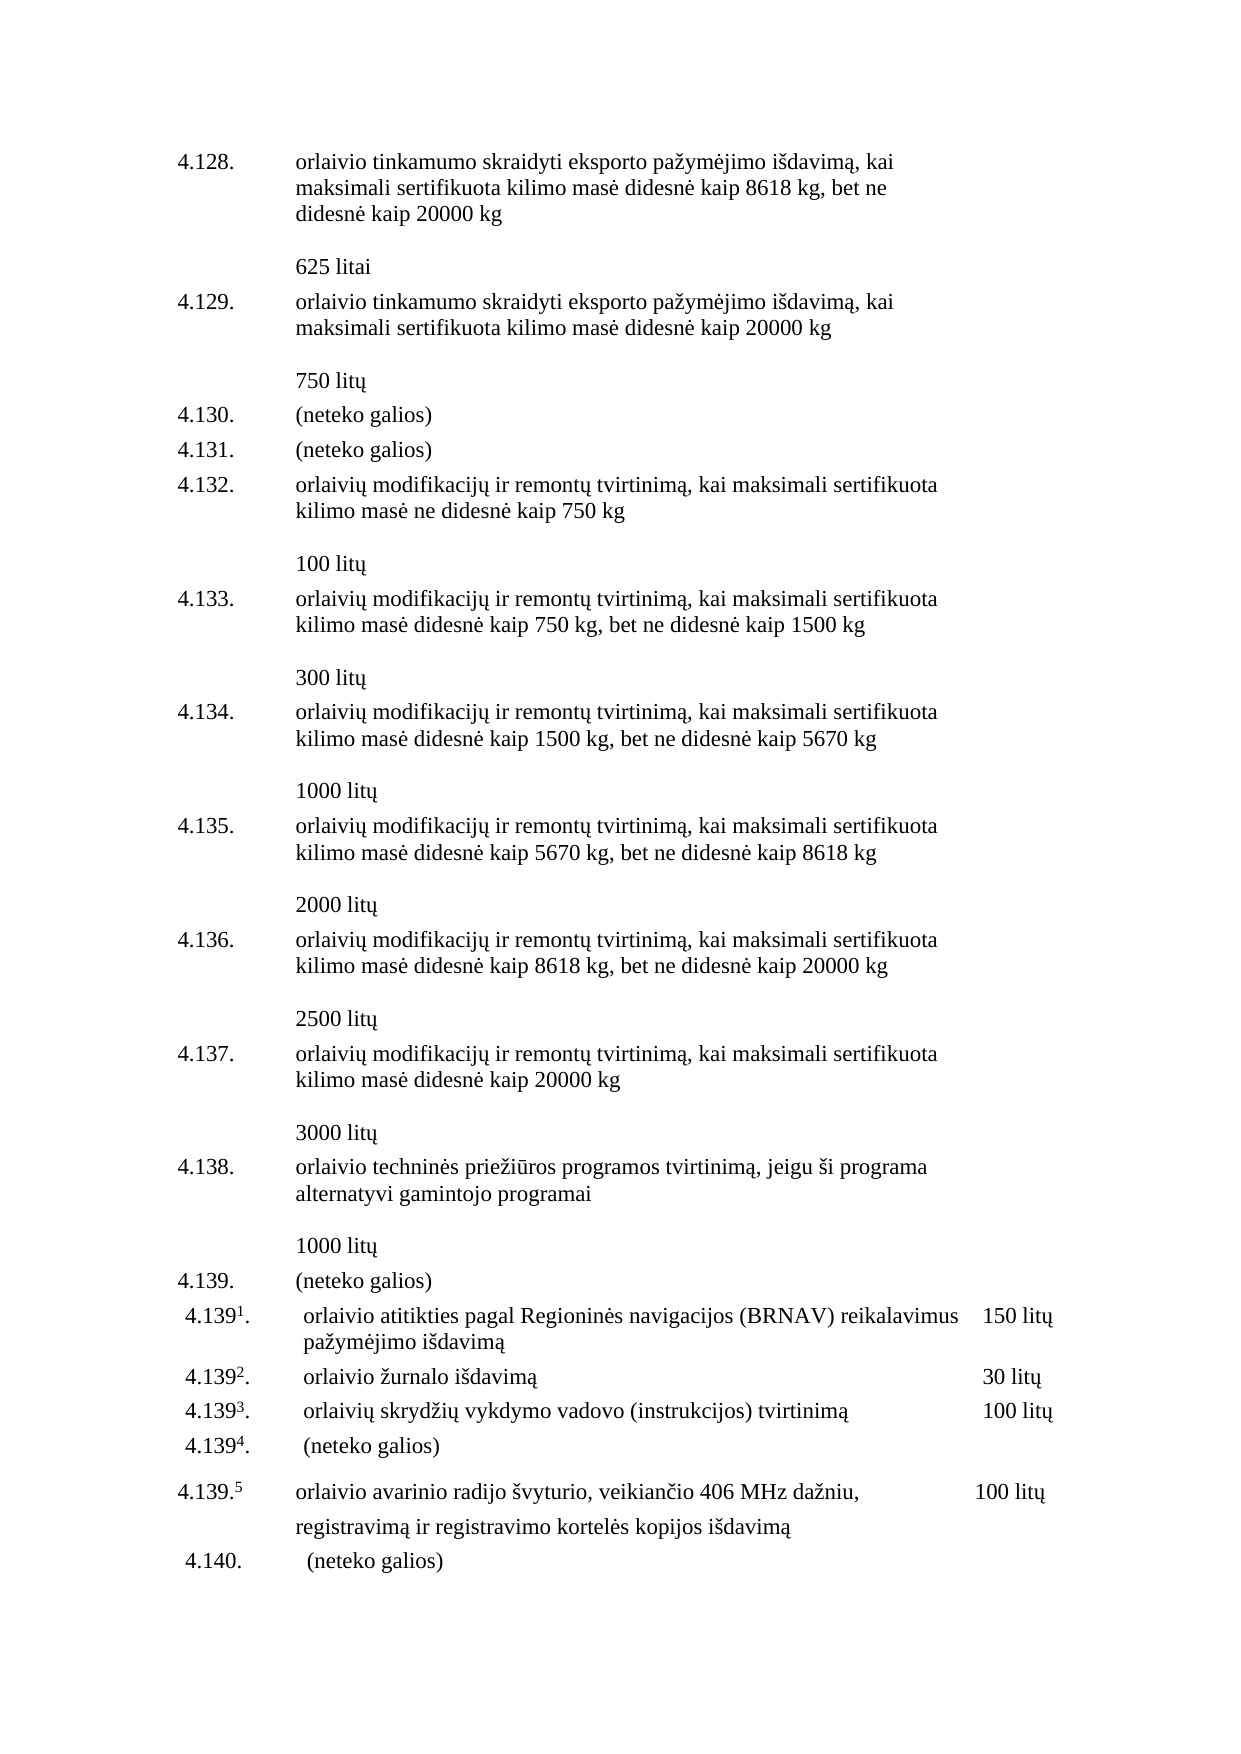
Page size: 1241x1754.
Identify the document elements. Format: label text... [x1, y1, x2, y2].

text 4.135. orlaivių modifikacijų ir remontų tvirtinimą, kai maksimali sertifikuota kilimo masė didesnė kaip 5670 kg, bet ne didesnė kaip 8618 kg 2000 litų [177, 812, 945, 918]
text 4.128. orlaivio tinkamumo skraidyti eksporto pažymėjimo išdavimą, kai maksimali sertifikuota kilimo masė didesnė kaip 8618 kg, bet ne didesnė kaip 20000 kg 625 litai [177, 148, 945, 279]
table_cell (neteko galios) [292, 1432, 971, 1467]
table_cell 30 litų [971, 1363, 1144, 1398]
table_header (neteko galios) [292, 1548, 971, 1582]
text 4.133. orlaivių modifikacijų ir remontų tvirtinimą, kai maksimali sertifikuota kilimo masė didesnė kaip 750 kg, bet ne didesnė kaip 1500 kg 300 litų [177, 585, 945, 690]
table_header 4.1391. [174, 1302, 292, 1363]
table_cell 4.1392. [174, 1363, 292, 1398]
text registravimą ir registravimo kortelės kopijos išdavimą [162, 1513, 1122, 1539]
text 4.134. orlaivių modifikacijų ir remontų tvirtinimą, kai maksimali sertifikuota kilimo masė didesnė kaip 1500 kg, bet ne didesnė kaip 5670 kg 1000 litų [177, 698, 945, 804]
table_header 4.140. [174, 1548, 292, 1582]
table_cell 4.1394. [174, 1432, 292, 1467]
text 4.137. orlaivių modifikacijų ir remontų tvirtinimą, kai maksimali sertifikuota kilimo masė didesnė kaip 20000 kg 3000 litų [177, 1040, 945, 1145]
table_cell 100 litų [971, 1398, 1144, 1432]
text 4.138. orlaivio techninės priežiūros programos tvirtinimą, jeigu ši programa alternatyvi gamintojo programai 1000 litų [177, 1153, 945, 1259]
table_cell orlaivių skrydžių vykdymo vadovo (instrukcijos) tvirtinimą [292, 1398, 971, 1432]
text 4.139. (neteko galios) [177, 1267, 945, 1293]
table_cell orlaivio žurnalo išdavimą [292, 1363, 971, 1398]
text 4.132. orlaivių modifikacijų ir remontų tvirtinimą, kai maksimali sertifikuota kilimo masė ne didesnė kaip 750 kg 100 litų [177, 471, 945, 576]
text 4.129. orlaivio tinkamumo skraidyti eksporto pažymėjimo išdavimą, kai maksimali sertifikuota kilimo masė didesnė kaip 20000 kg 750 litų [177, 288, 945, 393]
table_cell 4.1393. [174, 1398, 292, 1432]
table_cell [971, 1432, 1144, 1467]
table_header [971, 1548, 1144, 1582]
text 4.130. (neteko galios) [177, 402, 945, 428]
text 4.136. orlaivių modifikacijų ir remontų tvirtinimą, kai maksimali sertifikuota kilimo masė didesnė kaip 8618 kg, bet ne didesnė kaip 20000 kg 2500 litų [177, 926, 945, 1031]
table_header orlaivio atitikties pagal Regioninės navigacijos (BRNAV) reikalavimus pažymėjimo išdavimą [292, 1302, 971, 1363]
text 4.139.5 orlaivio avarinio radijo švyturio, veikiančio 406 MHz dažniu, 100 litų [177, 1467, 1122, 1504]
table_header 150 litų [971, 1302, 1144, 1363]
text 4.131. (neteko galios) [177, 436, 945, 463]
